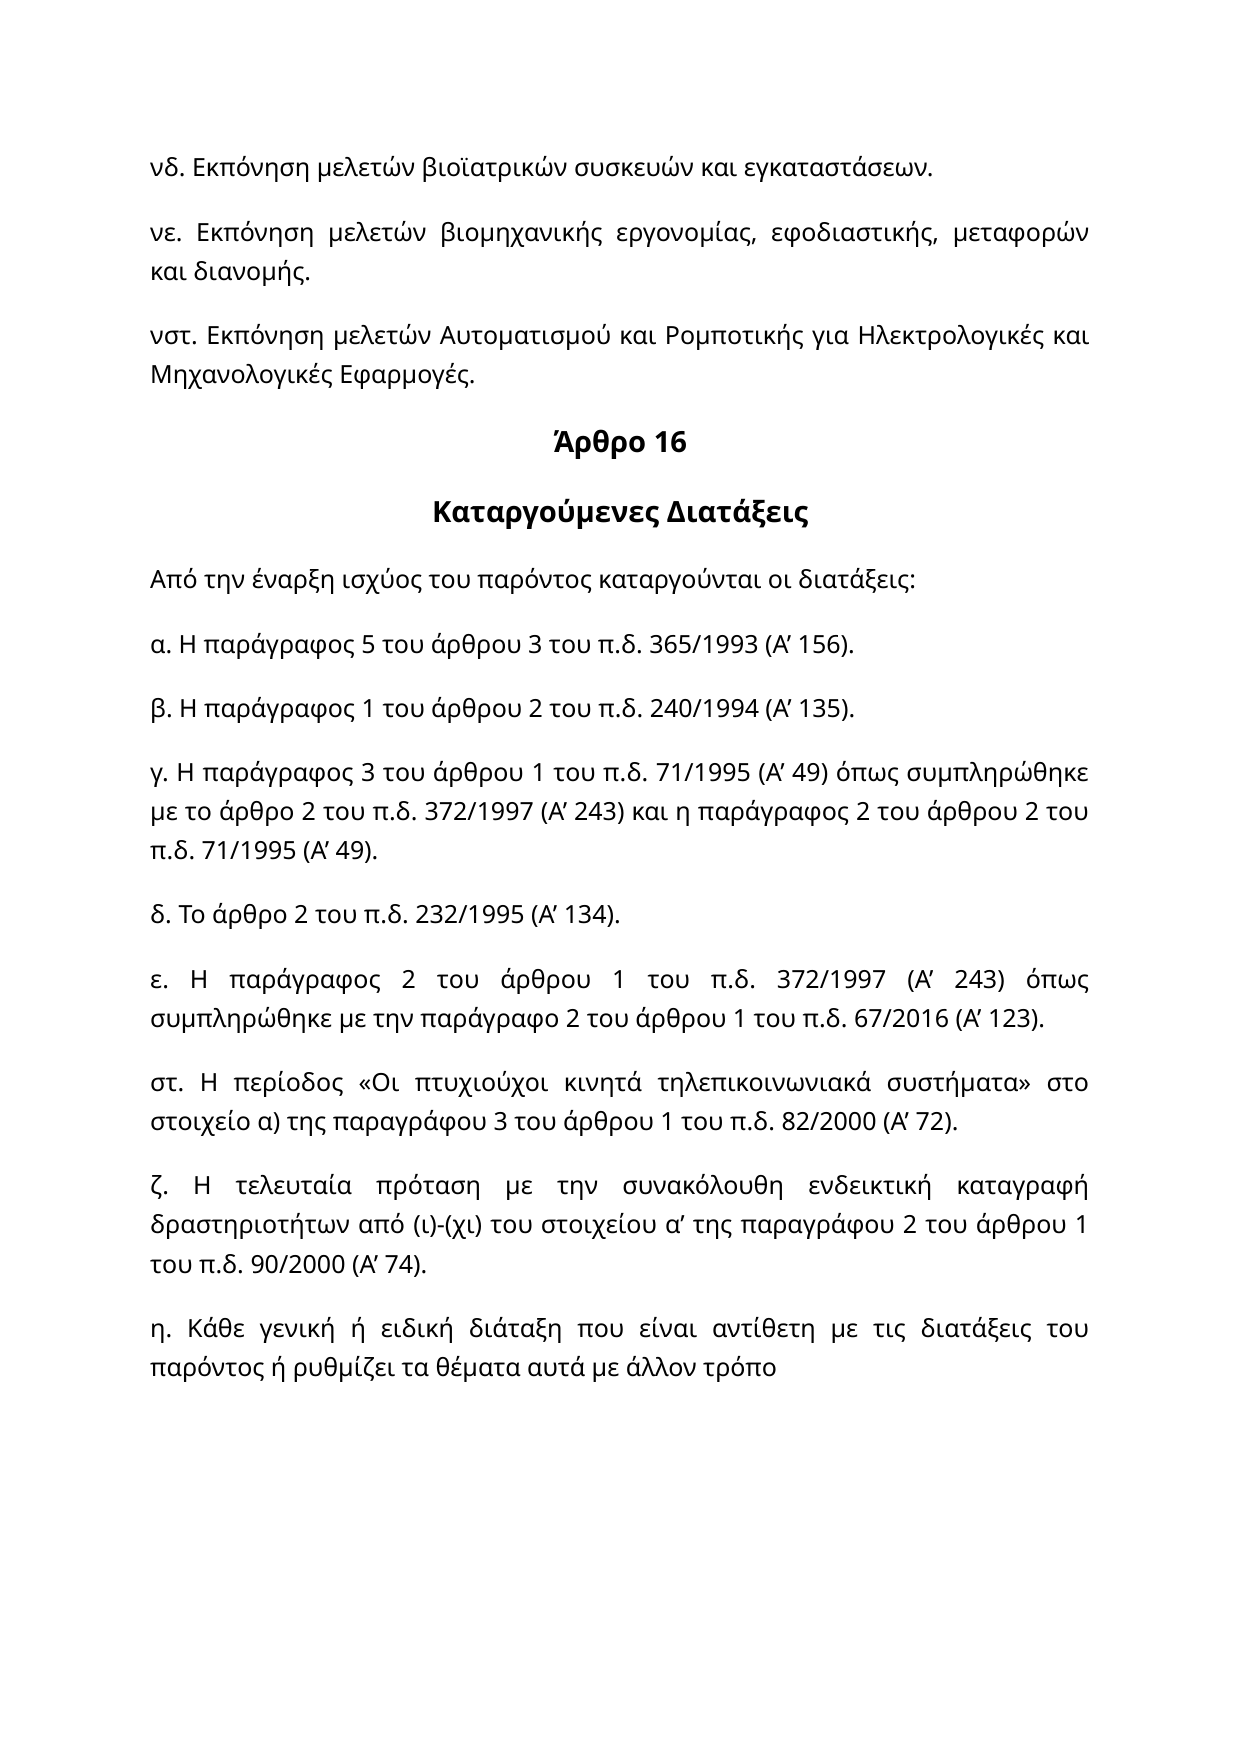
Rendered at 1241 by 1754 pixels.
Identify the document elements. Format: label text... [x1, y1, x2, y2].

text α. Η παράγραφος 5 του άρθρου 3 του π.δ. 365/1993 (Α’ 156). [150, 626, 1090, 660]
text γ. Η παράγραφος 3 του άρθρου 1 του π.δ. 71/1995 (Α’ 49) όπως συμπληρώθηκε με το άρθρο 2 του π.δ. 372/1997 (Α’ 243) και η παράγραφος 2 του άρθρου 2 του π.δ. 71/1995 (Α’ 49). [150, 754, 1090, 867]
text δ. Το άρθρο 2 του π.δ. 232/1995 (Α’ 134). [150, 897, 1090, 931]
subtitle Καταργούμενες Διατάξεις [150, 491, 1090, 531]
text ζ. Η τελευταία πρόταση με την συνακόλουθη ενδεικτική καταγραφή δραστηριοτήτων από (ι)-(χι) του στοιχείου α’ της παραγράφου 2 του άρθρου 1 του π.δ. 90/2000 (Α’ 74). [150, 1168, 1090, 1280]
text η. Κάθε γενική ή ειδική διάταξη που είναι αντίθετη με τις διατάξεις του παρόντος ή ρυθμίζει τα θέματα αυτά με άλλον τρόπο [150, 1310, 1090, 1384]
text στ. Η περίοδος «Οι πτυχιούχοι κινητά τηλεπικοινωνιακά συστήματα» στο στοιχείο α) της παραγράφου 3 του άρθρου 1 του π.δ. 82/2000 (Α’ 72). [150, 1064, 1090, 1138]
text ε. Η παράγραφος 2 του άρθρου 1 του π.δ. 372/1997 (Α’ 243) όπως συμπληρώθηκε με την παράγραφο 2 του άρθρου 1 του π.δ. 67/2016 (Α’ 123). [150, 961, 1090, 1034]
text νδ. Εκπόνηση μελετών βιοϊατρικών συσκευών και εγκαταστάσεων. [150, 150, 1090, 184]
subtitle Άρθρο 16 [150, 421, 1090, 461]
text νστ. Εκπόνηση μελετών Αυτοματισμού και Ρομποτικής για Ηλεκτρολογικές και Μηχανολογικές Εφαρμογές. [150, 317, 1090, 391]
text β. Η παράγραφος 1 του άρθρου 2 του π.δ. 240/1994 (Α’ 135). [150, 690, 1090, 724]
text νε. Εκπόνηση μελετών βιομηχανικής εργονομίας, εφοδιαστικής, μεταφορών και διανομής. [150, 214, 1090, 287]
text Από την έναρξη ισχύος του παρόντος καταργούνται οι διατάξεις: [150, 562, 1090, 596]
